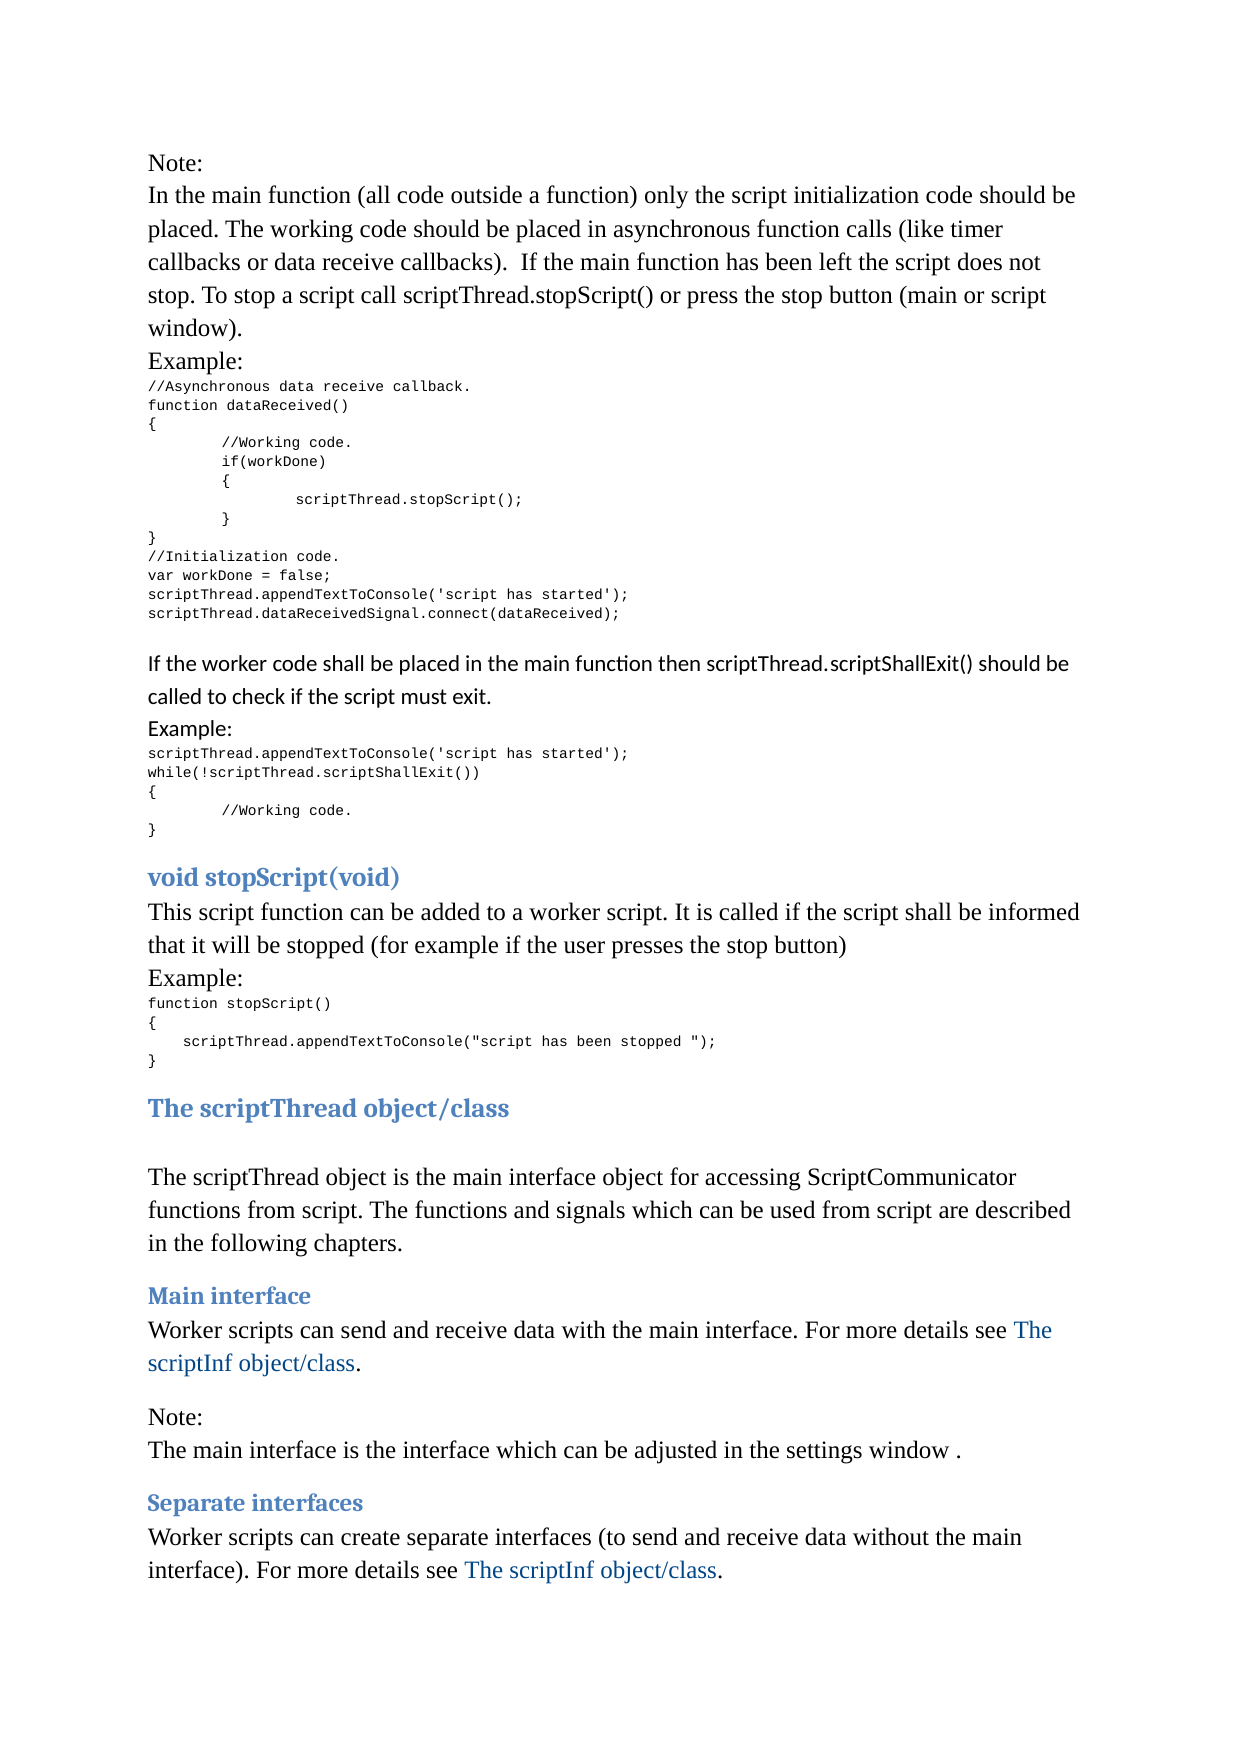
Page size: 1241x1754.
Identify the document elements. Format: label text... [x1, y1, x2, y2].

text Worker scripts can create separate interfaces (to send and receive data without the main interface). For more details see The scriptInf object/class. [148, 1522, 1093, 1583]
subtitle The scriptThread object/class [148, 1093, 1093, 1124]
text Example: [148, 963, 1093, 992]
text //Initialization code. [148, 549, 1093, 566]
text //Working code. [148, 436, 1093, 452]
text scriptThread.appendTextToConsole("script has been stopped "); [148, 1034, 1093, 1051]
text Note: [148, 148, 1093, 176]
text if(workDone) [148, 454, 1093, 471]
text var workDone = false; [148, 568, 1093, 585]
text In the main function (all code outside a function) only the script initialization code should be placed. The working code should be placed in asynchronous function calls (like timer callbacks or data receive callbacks). If the main function has been left the script does not stop. To stop a script call scriptThread.stopScript() or press the stop button (main or script window). [148, 181, 1093, 341]
text This script function can be added to a worker script. It is called if the script shall be informed that it will be stopped (for example if the user presses the stop button) [148, 897, 1093, 959]
text { [148, 473, 1093, 490]
text Note: [148, 1402, 1093, 1431]
text } [148, 822, 1093, 838]
text } [148, 1053, 1093, 1070]
text scriptThread.stopScript(); [148, 492, 1093, 509]
text The scriptThread object is the main interface object for accessing ScriptCommunicator functions from script. The functions and signals which can be used from script are described in the following chapters. [148, 1162, 1093, 1257]
text } [148, 530, 1093, 547]
text Example: [148, 346, 1093, 374]
text //Asynchronous data receive callback. [148, 379, 1093, 395]
text { [148, 417, 1093, 433]
text scriptThread.appendTextToConsole('script has started'); [148, 746, 1093, 763]
text Worker scripts can send and receive data with the main interface. For more details see The scriptInf object/class. [148, 1315, 1093, 1377]
text //Working code. [148, 803, 1093, 819]
text { [148, 784, 1093, 801]
text } [148, 511, 1093, 528]
text If the worker code shall be placed in the main function then scriptThread.scriptShallExit() should be called to check if the script must exit. [148, 649, 1093, 710]
subtitle Main interface [148, 1282, 1093, 1311]
text { [148, 1016, 1093, 1032]
text function stopScript() [148, 997, 1093, 1013]
text while(!scriptThread.scriptShallExit()) [148, 765, 1093, 782]
text function dataReceived() [148, 398, 1093, 414]
text scriptThread.dataReceivedSignal.connect(dataReceived); [148, 606, 1093, 623]
text Example: [148, 714, 1093, 742]
subtitle void stopScript(void) [148, 862, 1093, 893]
text scriptThread.appendTextToConsole('script has started'); [148, 587, 1093, 604]
text The main interface is the interface which can be adjusted in the settings window . [148, 1435, 1093, 1463]
subtitle Separate interfaces [148, 1489, 1093, 1517]
